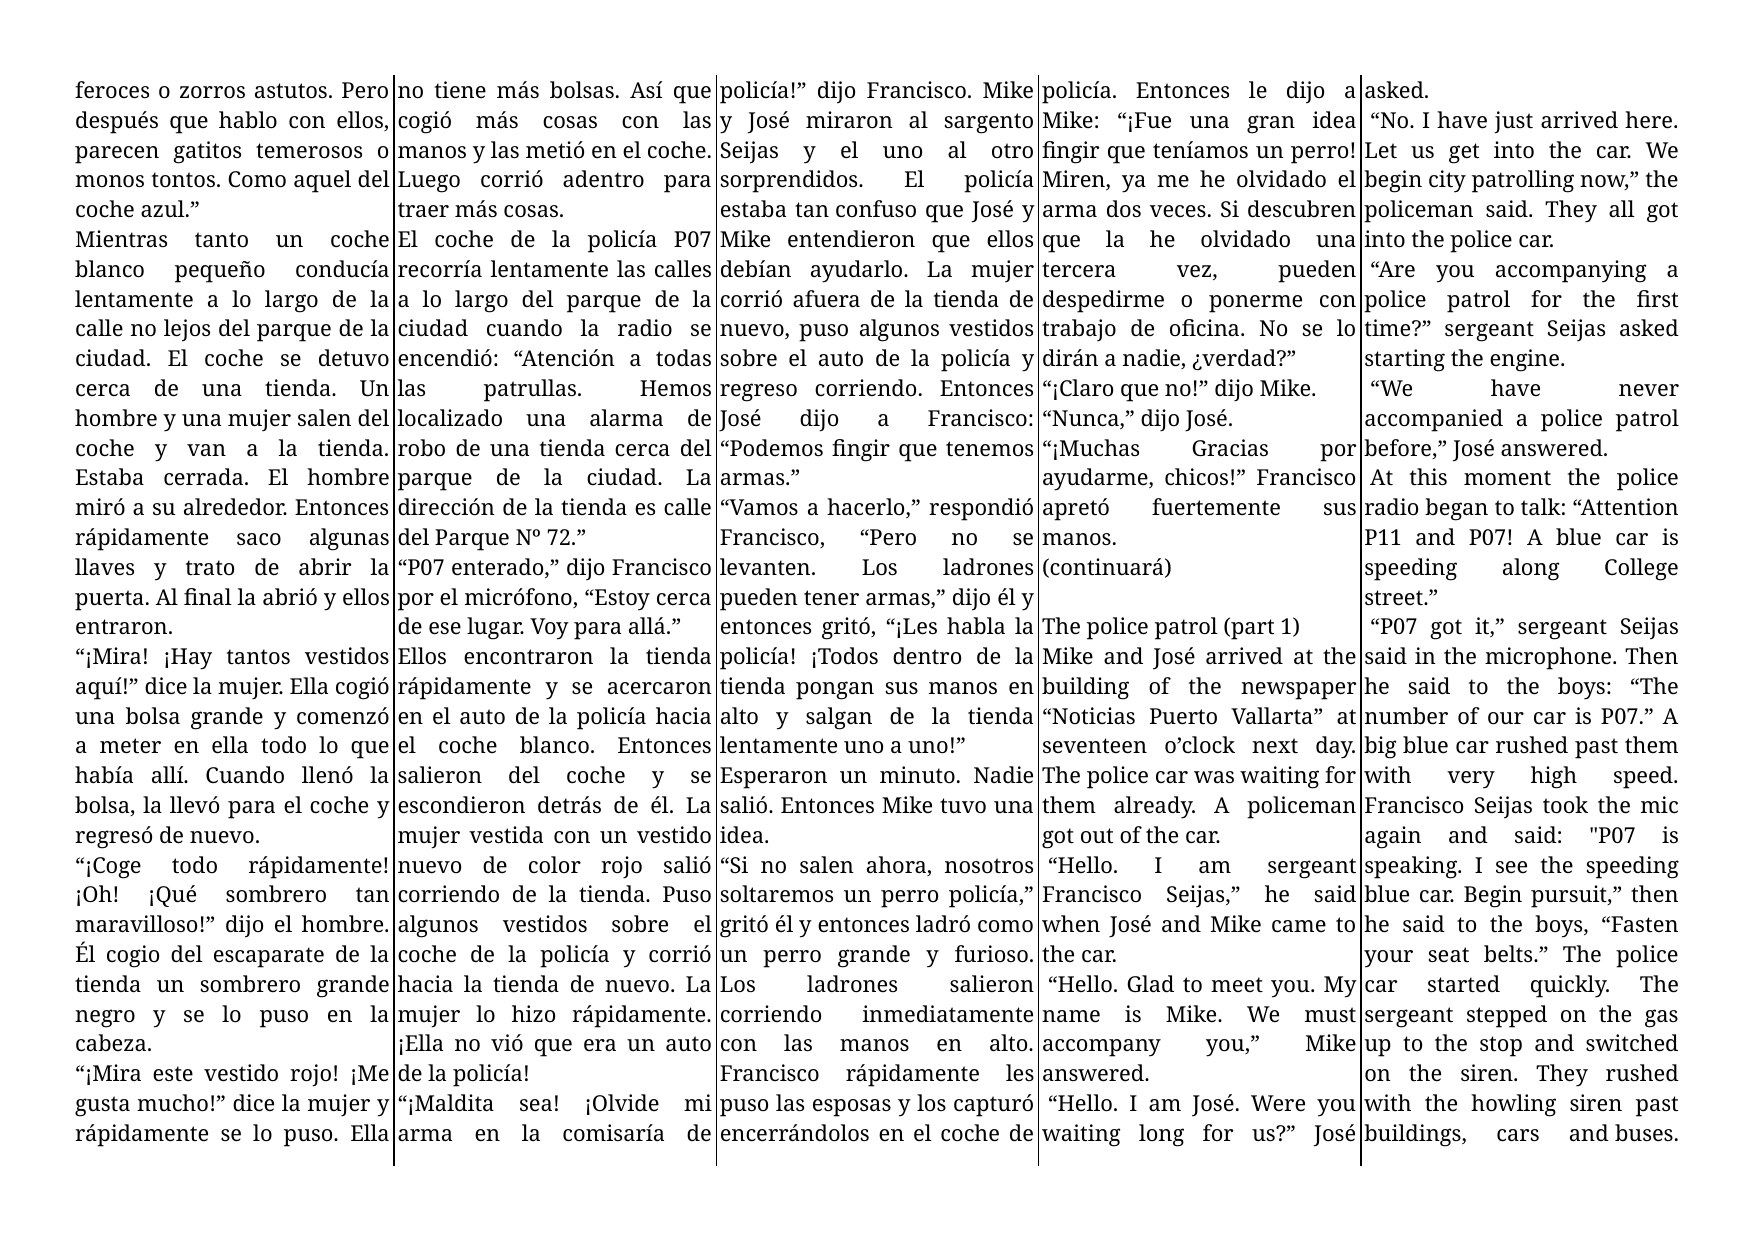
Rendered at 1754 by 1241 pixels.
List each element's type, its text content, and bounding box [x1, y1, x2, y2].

text “¡Coge todo rápidamente! ¡Oh! ¡Qué sombrero tan maravilloso!” dijo el hombre. Él cogio del escaparate de la tienda un sombrero grande negro y se lo puso en la cabeza. [75, 849, 390, 1058]
text “We have never accompanied a police patrol before,” José answered. [1364, 373, 1679, 462]
text (continuará) [1042, 552, 1357, 581]
text asked. [1364, 75, 1679, 105]
text “Si no salen ahora, nosotros soltaremos un perro policía,” gritó él y entonces ladró como un perro grande y furioso. Los ladrones salieron corriendo inmediatamente con las manos en alto. Francisco rápidamente les puso las esposas y los capturó encerrándolos en el coche de [719, 849, 1034, 1147]
text “P07 enterado,” dijo Francisco por el micrófono, “Estoy cerca de ese lugar. Voy para allá.” [397, 552, 712, 641]
text Mientras tanto un coche blanco pequeño conducía lentamente a lo largo de la calle no lejos del parque de la ciudad. El coche se detuvo cerca de una tienda. Un hombre y una mujer salen del coche y van a la tienda. Estaba cerrada. El hombre miró a su alrededor. Entonces rápidamente saco algunas llaves y trato de abrir la puerta. Al final la abrió y ellos entraron. [75, 224, 390, 641]
text The police patrol (part 1) [1042, 611, 1357, 641]
text Ellos encontraron la tienda rápidamente y se acercaron en el auto de la policía hacia el coche blanco. Entonces salieron del coche y se escondieron detrás de él. La mujer vestida con un vestido nuevo de color rojo salió corriendo de la tienda. Puso algunos vestidos sobre el coche de la policía y corrió hacia la tienda de nuevo. La mujer lo hizo rápidamente. ¡Ella no vió que era un auto de la policía! [397, 641, 712, 1088]
text Mike and José arrived at the building of the newspaper “Noticias Puerto Vallarta” at seventeen o’clock next day. The police car was waiting for them already. A policeman got out of the car. [1042, 641, 1357, 849]
text feroces o zorros astutos. Pero después que hablo con ellos, parecen gatitos temerosos o monos tontos. Como aquel del coche azul.” [75, 75, 390, 224]
text El coche de la policía P07 recorría lentamente las calles a lo largo del parque de la ciudad cuando la radio se encendió: “Atención a todas las patrullas. Hemos localizado una alarma de robo de una tienda cerca del parque de la ciudad. La dirección de la tienda es calle del Parque Nº 72.” [397, 224, 712, 552]
text “¡Muchas Gracias por ayudarme, chicos!” Francisco apretó fuertemente sus manos. [1042, 432, 1357, 552]
text policía!” dijo Francisco. Mike y José miraron al sargento Seijas y el uno al otro sorprendidos. El policía estaba tan confuso que José y Mike entendieron que ellos debían ayudarlo. La mujer corrió afuera de la tienda de nuevo, puso algunos vestidos sobre el auto de la policía y regreso corriendo. Entonces José dijo a Francisco: “Podemos fingir que tenemos armas.” [719, 75, 1034, 492]
text Esperaron un minuto. Nadie salió. Entonces Mike tuvo una idea. [719, 760, 1034, 849]
text “¡Mira este vestido rojo! ¡Me gusta mucho!” dice la mujer y rápidamente se lo puso. Ella [75, 1058, 390, 1147]
text “No. I have just arrived here. Let us get into the car. We begin city patrolling now,” the policeman said. They all got into the police car. [1364, 105, 1679, 254]
text “Vamos a hacerlo,” respondió Francisco, “Pero no se levanten. Los ladrones pueden tener armas,” dijo él y entonces gritó, “¡Les habla la policía! ¡Todos dentro de la tienda pongan sus manos en alto y salgan de la tienda lentamente uno a uno!” [719, 492, 1034, 760]
text “¡Mira! ¡Hay tantos vestidos aquí!” dice la mujer. Ella cogió una bolsa grande y comenzó a meter en ella todo lo que había allí. Cuando llenó la bolsa, la llevó para el coche y regresó de nuevo. [75, 641, 390, 849]
text policía. Entonces le dijo a Mike: “¡Fue una gran idea fingir que teníamos un perro! Miren, ya me he olvidado el arma dos veces. Si descubren que la he olvidado una tercera vez, pueden despedirme o ponerme con trabajo de oficina. No se lo dirán a nadie, ¿verdad?” [1042, 75, 1357, 373]
text “Hello. I am sergeant Francisco Seijas,” he said when José and Mike came to the car. [1042, 849, 1357, 969]
text “Are you accompanying a police patrol for the first time?” sergeant Seijas asked starting the engine. [1364, 254, 1679, 373]
text no tiene más bolsas. Así que cogió más cosas con las manos y las metió en el coche. Luego corrió adentro para traer más cosas. [397, 75, 712, 224]
text At this moment the police radio began to talk: “Attention P11 and P07! A blue car is speeding along College street.” [1364, 462, 1679, 611]
text “P07 got it,” sergeant Seijas said in the microphone. Then he said to the boys: “The number of our car is P07.” A big blue car rushed past them with very high speed. Francisco Seijas took the mic again and said: "P07 is speaking. I see the speeding blue car. Begin pursuit,” then he said to the boys, “Fasten your seat belts.” The police car started quickly. The sergeant stepped on the gas up to the stop and switched on the siren. They rushed with the howling siren past buildings, cars and buses. [1364, 611, 1679, 1147]
text “¡Claro que no!” dijo Mike. [1042, 373, 1357, 403]
text “Nunca,” dijo José. [1042, 403, 1357, 432]
text “¡Maldita sea! ¡Olvide mi arma en la comisaría de [397, 1088, 712, 1147]
text “Hello. Glad to meet you. My name is Mike. We must accompany you,” Mike answered. [1042, 969, 1357, 1088]
text “Hello. I am José. Were you waiting long for us?” José [1042, 1088, 1357, 1147]
